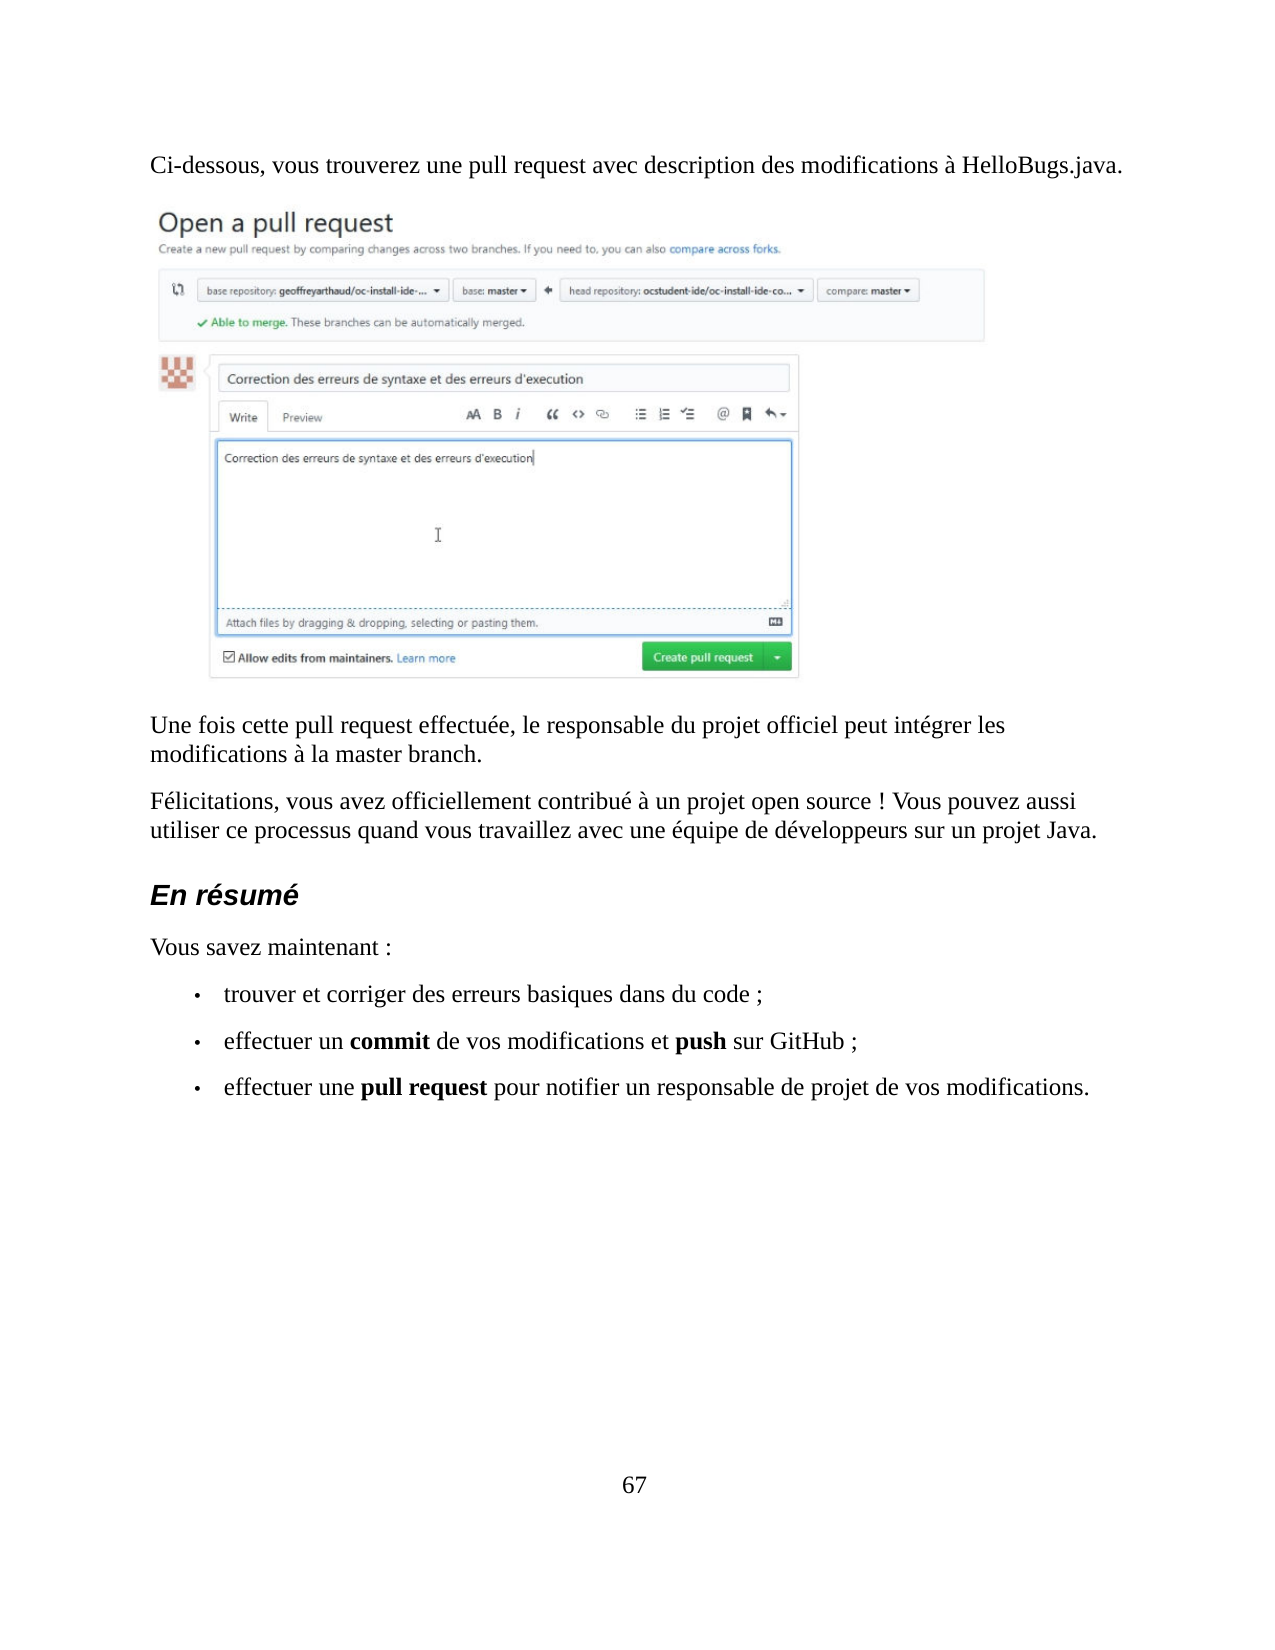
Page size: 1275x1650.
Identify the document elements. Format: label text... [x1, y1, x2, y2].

text Vous savez maintenant : [150, 932, 1125, 961]
text Ci-dessous, vous trouverez une pull request avec description des modifications à HelloBugs.java. [150, 150, 1125, 179]
text Félicitations, vous avez officiellement contribué à un projet open source ! Vous pouvez aussi utiliser ce processus quand vous travaillez avec une équipe de développeurs sur un projet Java. [150, 786, 1125, 843]
text Une fois cette pull request effectuée, le responsable du projet officiel peut intégrer les modifications à la master branch. [150, 711, 1125, 768]
list effectuer un commit de vos modifications et push sur GitHub ; [194, 1026, 1125, 1054]
picture [150, 196, 992, 693]
list trouver et corriger des erreurs basiques dans du code ; [194, 979, 1125, 1008]
subtitle En résumé [150, 877, 1125, 911]
list effectuer une pull request pour notifier un responsable de projet de vos modifications. [194, 1072, 1125, 1101]
